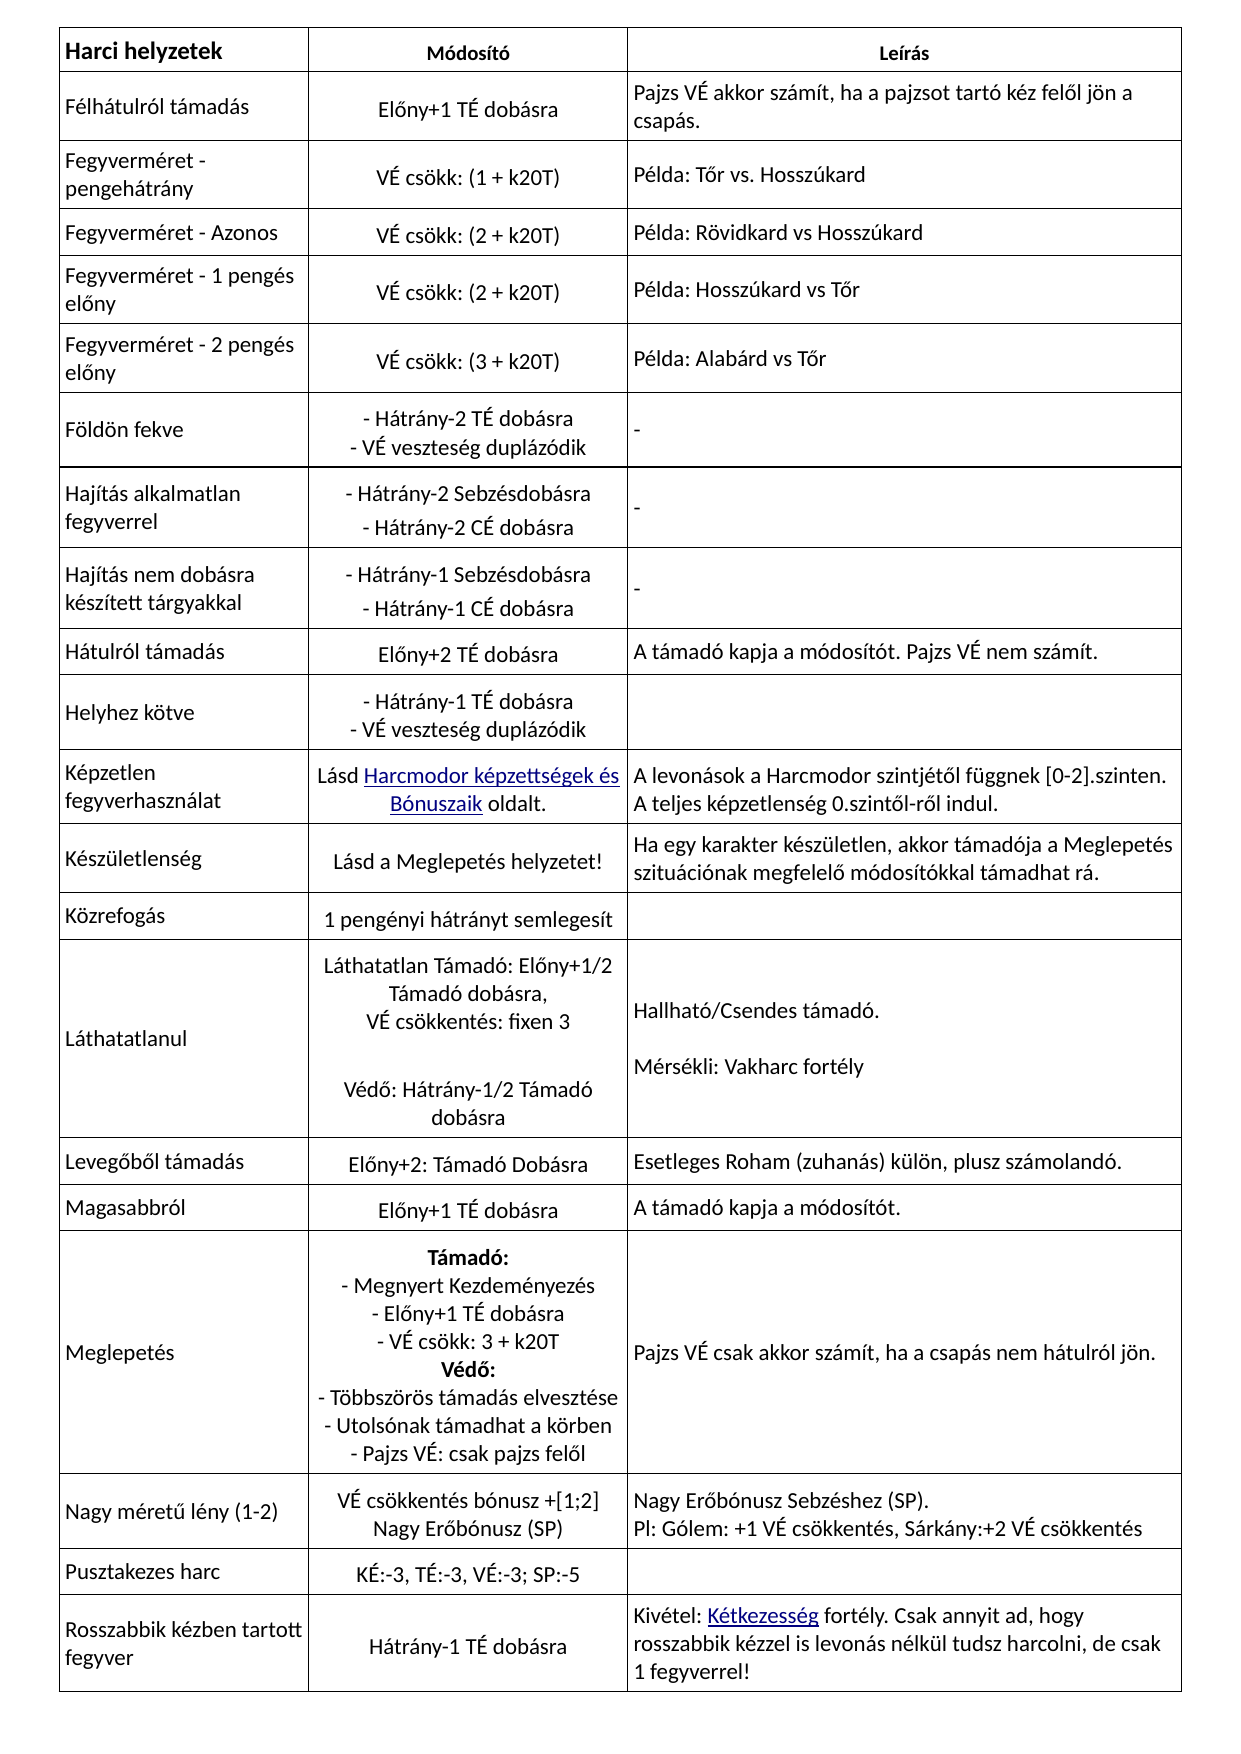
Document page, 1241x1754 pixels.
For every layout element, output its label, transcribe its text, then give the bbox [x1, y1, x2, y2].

table_cell A támadó kapja a módosítót. [628, 1185, 1181, 1230]
table_cell - [628, 393, 1181, 466]
table_cell Előny+2 TÉ dobásra [309, 629, 627, 674]
table_cell Láthatatlanul [60, 940, 308, 1137]
table_cell Rosszabbik kézben tartott fegyver [60, 1595, 308, 1691]
table_cell VÉ csökkentés bónusz +[1;2] Nagy Erőbónusz (SP) [309, 1474, 627, 1548]
table_cell Hajítás alkalmatlan fegyverrel [60, 468, 308, 547]
table_cell VÉ csökk: (1 + k20T) [309, 141, 627, 208]
table_cell Hallható/Csendes támadó. Mérsékli: Vakharc fortély [628, 940, 1181, 1137]
table_cell Közrefogás [60, 893, 308, 938]
table_cell Levegőből támadás [60, 1138, 308, 1184]
table_cell Esetleges Roham (zuhanás) külön, plusz számolandó. [628, 1138, 1181, 1184]
table_cell - [628, 468, 1181, 547]
table_cell VÉ csökk: (2 + k20T) [309, 256, 627, 323]
table_cell Nagy méretű lény (1-2) [60, 1474, 308, 1548]
table_cell Képzetlen fegyverhasználat [60, 750, 308, 823]
table_cell - Hátrány-2 Sebzésdobásra - Hátrány-2 CÉ dobásra [309, 468, 627, 547]
table_cell - Hátrány-1 Sebzésdobásra - Hátrány-1 CÉ dobásra [309, 548, 627, 628]
table_cell - [628, 548, 1181, 628]
table_header Módosító [309, 28, 627, 71]
table_cell [628, 675, 1181, 749]
table_cell Példa: Alabárd vs Tőr [628, 324, 1181, 392]
table_cell 1 pengényi hátrányt semlegesít [309, 893, 627, 938]
table_cell Készületlenség [60, 824, 308, 892]
table_cell - Hátrány-2 TÉ dobásra - VÉ veszteség duplázódik [309, 393, 627, 466]
table_cell Lásd a Meglepetés helyzetet! [309, 824, 627, 892]
table_cell Előny+2: Támadó Dobásra [309, 1138, 627, 1184]
table_cell Félhátulról támadás [60, 72, 308, 139]
table_cell Ha egy karakter készületlen, akkor támadója a Meglepetés szituációnak megfelelő módosítókkal támadhat rá. [628, 824, 1181, 892]
table_header Harci helyzetek [60, 28, 308, 71]
table_cell Lásd Harcmodor képzettségek és Bónuszaik oldalt. [309, 750, 627, 823]
table_cell [628, 893, 1181, 938]
table_cell Helyhez kötve [60, 675, 308, 749]
table_cell Fegyverméret - Azonos [60, 209, 308, 255]
table_cell [628, 1549, 1181, 1594]
table_cell Meglepetés [60, 1231, 308, 1473]
table_cell A levonások a Harcmodor szintjétől függnek [0-2].szinten. A teljes képzetlenség 0.szintől-ről indul. [628, 750, 1181, 823]
table_cell Hátulról támadás [60, 629, 308, 674]
table_cell A támadó kapja a módosítót. Pajzs VÉ nem számít. [628, 629, 1181, 674]
table_cell Nagy Erőbónusz Sebzéshez (SP). Pl: Gólem: +1 VÉ csökkentés, Sárkány:+2 VÉ csökkentés [628, 1474, 1181, 1548]
table_cell Támadó: - Megnyert Kezdeményezés - Előny+1 TÉ dobásra - VÉ csökk: 3 + k20T Védő: - Többszörös támadás elvesztése - Utolsónak támadhat a körben - Pajzs VÉ: csak pajzs felől [309, 1231, 627, 1473]
table_cell Példa: Tőr vs. Hosszúkard [628, 141, 1181, 208]
table_cell Pajzs VÉ csak akkor számít, ha a csapás nem hátulról jön. [628, 1231, 1181, 1473]
table_cell Hajítás nem dobásra készített tárgyakkal [60, 548, 308, 628]
table_header Leírás [628, 28, 1181, 71]
table_cell Pajzs VÉ akkor számít, ha a pajzsot tartó kéz felől jön a csapás. [628, 72, 1181, 139]
table_cell VÉ csökk: (2 + k20T) [309, 209, 627, 255]
table_cell VÉ csökk: (3 + k20T) [309, 324, 627, 392]
table_cell - Hátrány-1 TÉ dobásra - VÉ veszteség duplázódik [309, 675, 627, 749]
table_cell Magasabbról [60, 1185, 308, 1230]
table_cell Példa: Rövidkard vs Hosszúkard [628, 209, 1181, 255]
table_cell KÉ:-3, TÉ:-3, VÉ:-3; SP:-5 [309, 1549, 627, 1594]
table_cell Hátrány-1 TÉ dobásra [309, 1595, 627, 1691]
table_cell Pusztakezes harc [60, 1549, 308, 1594]
table_cell Előny+1 TÉ dobásra [309, 72, 627, 139]
table_cell Példa: Hosszúkard vs Tőr [628, 256, 1181, 323]
table_cell Előny+1 TÉ dobásra [309, 1185, 627, 1230]
table_cell Földön fekve [60, 393, 308, 466]
table_cell Fegyverméret - pengehátrány [60, 141, 308, 208]
table_cell Fegyverméret - 1 pengés előny [60, 256, 308, 323]
table_cell Kivétel: Kétkezesség fortély. Csak annyit ad, hogy rosszabbik kézzel is levonás nélkül tudsz harcolni, de csak 1 fegyverrel! [628, 1595, 1181, 1691]
table_cell Láthatatlan Támadó: Előny+1/2 Támadó dobásra, VÉ csökkentés: fixen 3 Védő: Hátrány-1/2 Támadó dobásra [309, 940, 627, 1137]
table_cell Fegyverméret - 2 pengés előny [60, 324, 308, 392]
